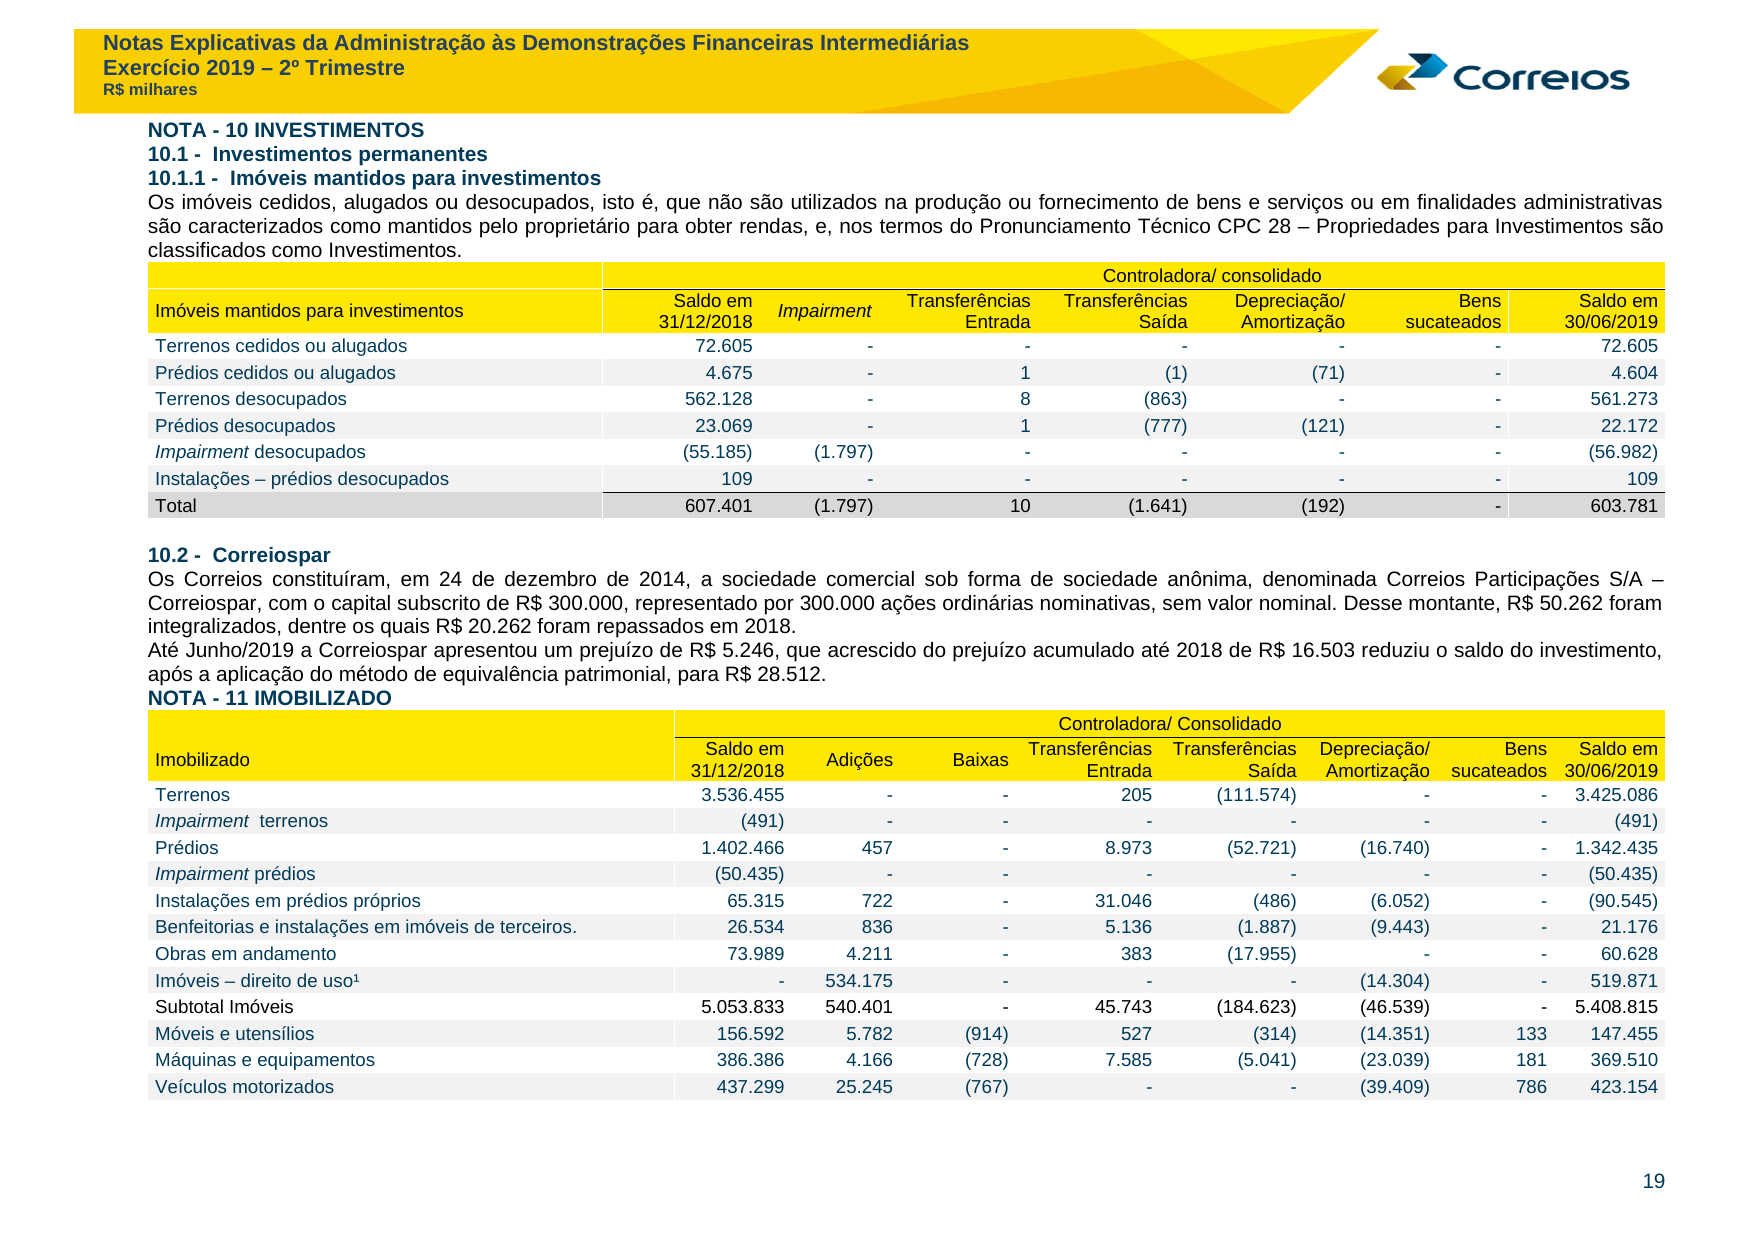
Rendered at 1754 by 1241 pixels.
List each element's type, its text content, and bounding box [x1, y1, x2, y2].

table_cell Instalações – prédios desocupados [148, 465, 602, 492]
table_cell - [760, 412, 881, 439]
table_cell (50.435) [675, 861, 792, 887]
table_cell 4.604 [1509, 359, 1665, 386]
table_cell Saldo em 30/06/2019 [1554, 738, 1665, 781]
table_cell (767) [900, 1073, 1016, 1100]
table_cell - [1304, 781, 1437, 807]
table_cell - [1437, 834, 1554, 861]
table_cell - [1437, 994, 1554, 1020]
table_cell 60.628 [1554, 940, 1665, 967]
table_cell Bens sucateados [1352, 290, 1508, 333]
table_cell (14.304) [1304, 967, 1437, 993]
table_cell 5.408.815 [1554, 994, 1665, 1020]
text Os imóveis cedidos, alugados ou desocupados, isto é, que não são utilizados na produção ou fornecimento de bens e serviços ou em finalidades administrativas são caracterizados como mantidos pelo proprietário para obter rendas, e, nos termos do Pronunciamento Técnico CPC 28 – Propriedades para Investimentos são classificados como Investimentos. [148, 190, 1665, 262]
picture [1592, 1027, 1596, 1038]
table_cell Saldo em 31/12/2018 [603, 290, 760, 333]
table_cell 26.534 [675, 914, 792, 940]
picture [1245, 920, 1249, 931]
table_cell - [881, 465, 1038, 492]
table_header [148, 710, 674, 737]
table_cell Bens sucateados [1437, 738, 1554, 781]
table_cell - [1159, 861, 1304, 887]
table_cell 836 [792, 914, 900, 940]
picture [1330, 366, 1334, 377]
table_cell 457 [792, 834, 900, 861]
table_cell Impairment terrenos [148, 808, 674, 834]
table_cell (777) [1038, 412, 1195, 439]
table_cell - [1016, 808, 1159, 834]
table_cell (491) [1554, 808, 1665, 834]
table_cell (9.443) [1304, 914, 1437, 940]
table_cell 5.782 [792, 1020, 900, 1047]
table_cell - [1437, 781, 1554, 807]
table_cell 4.675 [603, 359, 760, 386]
table_cell Transferências Saída [1038, 290, 1195, 333]
table_cell Terrenos [148, 781, 674, 807]
table_cell (5.041) [1159, 1047, 1304, 1073]
table_header [603, 262, 759, 288]
picture [1643, 814, 1647, 825]
table_cell - [760, 465, 881, 492]
table_cell Impairment [760, 290, 881, 333]
table_cell Subtotal Imóveis [148, 994, 674, 1020]
table_cell 603.781 [1509, 493, 1665, 518]
table_cell (6.052) [1304, 887, 1437, 914]
table_cell 10 [881, 493, 1038, 518]
table_cell - [1304, 861, 1437, 887]
table_cell 3.425.086 [1554, 781, 1665, 807]
table_cell 72.605 [603, 333, 760, 359]
table_cell Saldo em 31/12/2018 [675, 738, 792, 781]
table_cell 8.973 [1016, 834, 1159, 861]
table_cell Adições [792, 738, 900, 781]
table_cell (52.721) [1159, 834, 1304, 861]
table_cell 45.743 [1016, 994, 1159, 1020]
table_cell - [1195, 439, 1352, 465]
table_cell 383 [1016, 940, 1159, 967]
table_cell Impairment desocupados [148, 439, 602, 465]
picture [983, 1027, 987, 1038]
table_cell 561.273 [1509, 386, 1665, 412]
table_cell 1 [881, 412, 1038, 439]
table_cell (1.797) [760, 493, 881, 518]
table_cell (1.797) [760, 439, 881, 465]
table_cell - [900, 861, 1016, 887]
picture [314, 1056, 318, 1066]
table_cell 1.402.466 [675, 834, 792, 861]
table_cell (1.887) [1159, 914, 1304, 940]
table_cell 369.510 [1554, 1047, 1665, 1073]
table_cell (39.409) [1304, 1073, 1437, 1100]
table_cell 156.592 [675, 1020, 792, 1047]
table_cell (1.641) [1038, 493, 1195, 518]
table_cell Imóveis – direito de uso¹ [148, 967, 674, 993]
table_cell 22.172 [1509, 412, 1665, 439]
table_cell (14.351) [1304, 1020, 1437, 1047]
text Até Junho/2019 a Correiospar apresentou um prejuízo de R$ 5.246, que acrescido do prejuízo acumulado até 2018 de R$ 16.503 reduziu o saldo do investimento, após a aplicação do método de equivalência patrimonial, para R$ 28.512. [148, 638, 1665, 686]
table_cell (1) [1038, 359, 1195, 386]
table_cell Terrenos cedidos ou alugados [148, 333, 602, 359]
table_cell - [900, 914, 1016, 940]
table_cell - [1016, 967, 1159, 993]
table_cell - [1352, 412, 1508, 439]
picture [73, 29, 1666, 114]
table_cell Imóveis mantidos para investimentos [148, 289, 602, 333]
table_cell - [1352, 386, 1508, 412]
table_cell (111.574) [1159, 781, 1304, 807]
table_cell Prédios cedidos ou alugados [148, 359, 602, 386]
table_cell - [900, 887, 1016, 914]
table_cell 109 [1509, 465, 1665, 492]
picture [1639, 1053, 1643, 1064]
table_cell (314) [1159, 1020, 1304, 1047]
table_cell Depreciação/ Amortização [1195, 290, 1352, 333]
table_cell Benfeitorias e instalações em imóveis de terceiros. [148, 914, 674, 940]
table_cell - [1159, 967, 1304, 993]
table_cell Transferências Entrada [1016, 738, 1159, 781]
table_cell Móveis e utensílios [148, 1020, 674, 1047]
table_cell (17.955) [1159, 940, 1304, 967]
table_cell - [900, 808, 1016, 834]
table_cell Impairment prédios [148, 861, 674, 887]
table_cell 1.342.435 [1554, 834, 1665, 861]
table_cell (863) [1038, 386, 1195, 412]
table_cell 786 [1437, 1073, 1554, 1100]
table_cell - [1437, 967, 1554, 993]
table_cell - [1352, 359, 1508, 386]
table_cell 534.175 [792, 967, 900, 993]
table_cell - [1195, 333, 1352, 359]
table_cell 181 [1437, 1047, 1554, 1073]
picture [222, 950, 226, 960]
table_cell 147.455 [1554, 1020, 1665, 1047]
table_cell - [1437, 940, 1554, 967]
picture [315, 451, 319, 462]
picture [884, 947, 888, 958]
table_cell - [881, 333, 1038, 359]
table_cell Total [148, 492, 602, 518]
table_cell - [1352, 493, 1508, 518]
table_cell 540.401 [792, 994, 900, 1020]
table_cell (90.545) [1554, 887, 1665, 914]
table_cell - [900, 940, 1016, 967]
table_cell 7.585 [1016, 1047, 1159, 1073]
table_cell 607.401 [603, 493, 760, 518]
table_cell - [1038, 333, 1195, 359]
table_cell Depreciação/ Amortização [1304, 738, 1437, 781]
table_cell 205 [1016, 781, 1159, 807]
table_cell 31.046 [1016, 887, 1159, 914]
table_cell - [675, 967, 792, 993]
table_cell - [1038, 439, 1195, 465]
table_cell 109 [603, 465, 760, 492]
table_header Controladora/ consolidado [759, 262, 1665, 288]
subtitle INVESTIMENTOS [148, 118, 1665, 142]
table_cell Veículos motorizados [148, 1073, 674, 1100]
table_cell - [792, 781, 900, 807]
table_cell - [900, 994, 1016, 1020]
table_cell 527 [1016, 1020, 1159, 1047]
table_cell - [1195, 465, 1352, 492]
table_header [148, 262, 602, 288]
table_cell 386.386 [675, 1047, 792, 1073]
table_cell - [881, 439, 1038, 465]
table_cell (192) [1195, 493, 1352, 518]
table_cell Prédios [148, 834, 674, 861]
table_cell (50.435) [1554, 861, 1665, 887]
table_header Controladora/ Consolidado [675, 710, 1665, 737]
table_cell 23.069 [603, 412, 760, 439]
table_cell (728) [900, 1047, 1016, 1073]
table_cell 5.136 [1016, 914, 1159, 940]
table_cell - [1016, 1073, 1159, 1100]
table_cell - [792, 808, 900, 834]
table_cell 8 [881, 386, 1038, 412]
table_cell - [1352, 465, 1508, 492]
table_cell - [1195, 386, 1352, 412]
table_cell 4.166 [792, 1047, 900, 1073]
picture [293, 1059, 297, 1070]
table_cell (184.623) [1159, 994, 1304, 1020]
picture [296, 398, 300, 409]
table_cell Terrenos desocupados [148, 386, 602, 412]
table_cell - [760, 386, 881, 412]
table_cell - [1437, 861, 1554, 887]
table_cell - [900, 967, 1016, 993]
table_cell 1 [881, 359, 1038, 386]
table_cell - [760, 333, 881, 359]
table_cell - [1304, 940, 1437, 967]
table_cell (56.982) [1509, 439, 1665, 465]
table_cell Baixas [900, 738, 1016, 781]
table_cell 25.245 [792, 1073, 900, 1100]
table_cell (46.539) [1304, 994, 1437, 1020]
table_cell - [1437, 887, 1554, 914]
table_cell - [760, 359, 881, 386]
table_cell - [792, 861, 900, 887]
table_cell (486) [1159, 887, 1304, 914]
table_cell Transferências Saída [1159, 738, 1304, 781]
table_cell - [1437, 914, 1554, 940]
table_cell 437.299 [675, 1073, 792, 1100]
table_cell - [1016, 861, 1159, 887]
table_cell 21.176 [1554, 914, 1665, 940]
subtitle Investimentos permanentes [148, 142, 1665, 166]
picture [1330, 419, 1334, 430]
table_cell - [1304, 808, 1437, 834]
table_cell 519.871 [1554, 967, 1665, 993]
table_cell Instalações em prédios próprios [148, 887, 674, 914]
table_cell 72.605 [1509, 333, 1665, 359]
table_cell (121) [1195, 412, 1352, 439]
table_cell 562.128 [603, 386, 760, 412]
table_cell - [900, 834, 1016, 861]
text Os Correios constituíram, em 24 de dezembro de 2014, a sociedade comercial sob forma de sociedade anônima, denominada Correios Participações S/A – Correiospar, com o capital subscrito de R$ 300.000, representado por 300.000 ações ordinárias nominativas, sem valor nominal. Desse montante, R$ 50.262 foram integralizados, dentre os quais R$ 20.262 foram repassados em 2018. [148, 566, 1665, 638]
table_cell - [1159, 1073, 1304, 1100]
table_cell 5.053.833 [675, 994, 792, 1020]
table_cell 4.211 [792, 940, 900, 967]
table_cell - [1437, 808, 1554, 834]
table_cell 65.315 [675, 887, 792, 914]
table_cell - [900, 781, 1016, 807]
table_cell (23.039) [1304, 1047, 1437, 1073]
table_cell Prédios desocupados [148, 412, 602, 439]
table_cell 73.989 [675, 940, 792, 967]
table_cell 133 [1437, 1020, 1554, 1047]
table_cell (71) [1195, 359, 1352, 386]
table_cell 423.154 [1554, 1073, 1665, 1100]
table_cell - [1352, 333, 1508, 359]
table_cell Imobilizado [148, 737, 674, 781]
table_cell - [1038, 465, 1195, 492]
table_cell Máquinas e equipamentos [148, 1047, 674, 1073]
table_cell 722 [792, 887, 900, 914]
table_cell - [1159, 808, 1304, 834]
table_cell (16.740) [1304, 834, 1437, 861]
table_cell Obras em andamento [148, 940, 674, 967]
table_cell Transferências Entrada [881, 290, 1038, 333]
table_cell Saldo em 30/06/2019 [1509, 290, 1665, 333]
table_cell - [1352, 439, 1508, 465]
picture [1309, 419, 1313, 430]
table_cell (55.185) [603, 439, 760, 465]
table_cell (914) [900, 1020, 1016, 1047]
table_cell (491) [675, 808, 792, 834]
table_cell 3.536.455 [675, 781, 792, 807]
